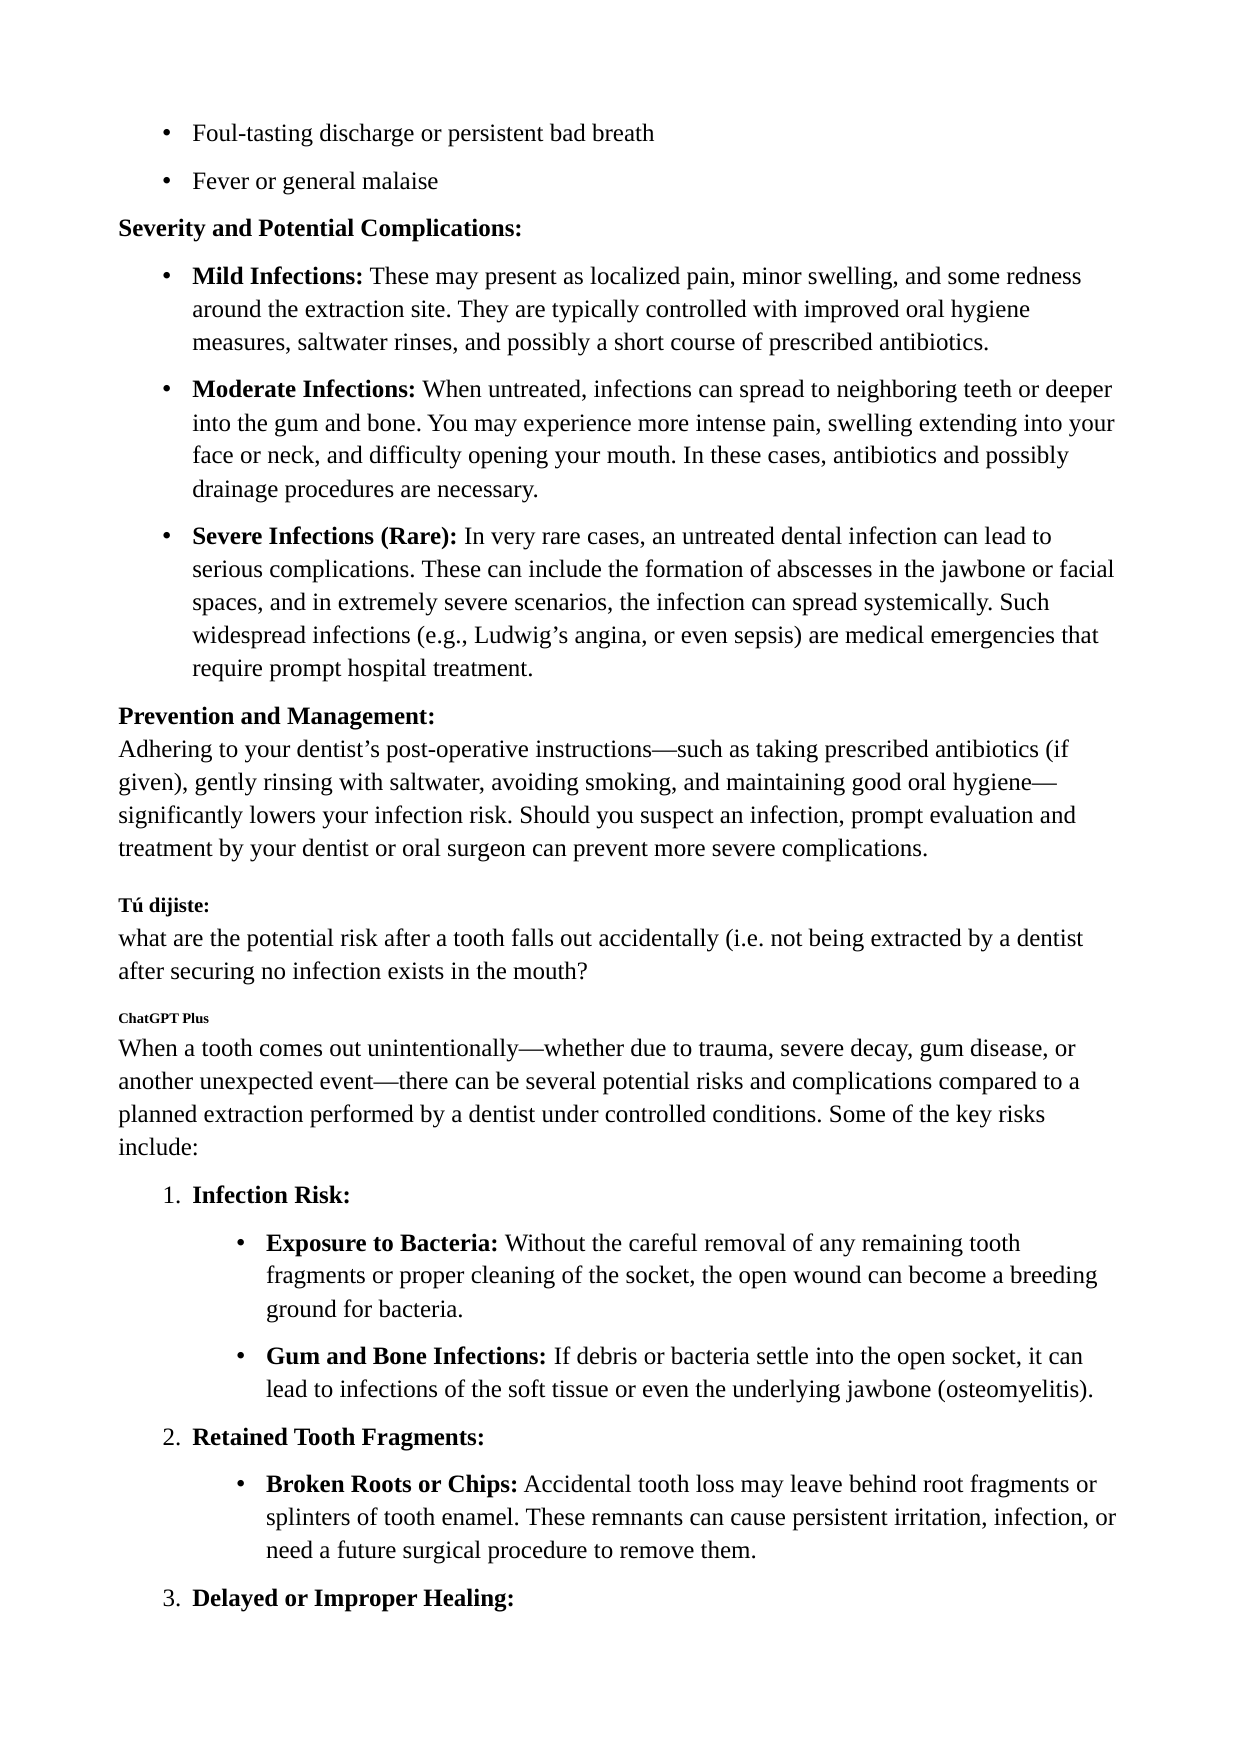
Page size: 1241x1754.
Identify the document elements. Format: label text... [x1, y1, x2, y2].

text what are the potential risk after a tooth falls out accidentally (i.e. not being extracted by a dentist after securing no infection exists in the mouth? [118, 923, 1122, 985]
list Delayed or Improper Healing: [162, 1583, 1122, 1612]
list Mild Infections: These may present as localized pain, minor swelling, and some redness around the extraction site. They are typically controlled with improved oral hygiene measures, saltwater rinses, and possibly a short course of prescribed antibiotics. [162, 261, 1122, 356]
list Retained Tooth Fragments: [162, 1422, 1122, 1451]
list Moderate Infections: When untreated, infections can spread to neighboring teeth or deeper into the gum and bone. You may experience more intense pain, swelling extending into your face or neck, and difficulty opening your mouth. In these cases, antibiotics and possibly drainage procedures are necessary. [162, 374, 1122, 502]
list Fever or general malaise [162, 166, 1122, 194]
text Prevention and Management: Adhering to your dentist’s post-operative instructions—such as taking prescribed antibiotics (if given), gently rinsing with saltwater, avoiding smoking, and maintaining good oral hygiene—significantly lowers your infection risk. Should you suspect an infection, prompt evaluation and treatment by your dentist or oral surgeon can prevent more severe complications. [118, 701, 1122, 862]
list Infection Risk: [162, 1180, 1122, 1209]
list Foul-tasting discharge or persistent bad breath [162, 118, 1122, 147]
list Gum and Bone Infections: If debris or bacteria settle into the open socket, it can lead to infections of the soft tissue or even the underlying jawbone (osteomyelitis). [236, 1341, 1122, 1403]
list Severe Infections (Rare): In very rare cases, an untreated dental infection can lead to serious complications. These can include the formation of abscesses in the jawbone or facial spaces, and in extremely severe scenarios, the infection can spread systemically. Such widespread infections (e.g., Ludwig’s angina, or even sepsis) are medical emergencies that require prompt hospital treatment. [162, 521, 1122, 682]
text When a tooth comes out unintentionally—whether due to trauma, severe decay, gum disease, or another unexpected event—there can be several potential risks and complications compared to a planned extraction performed by a dentist under controlled conditions. Some of the key risks include: [118, 1033, 1122, 1161]
list Exposure to Bacteria: Without the careful removal of any remaining tooth fragments or proper cleaning of the socket, the open wound can become a breeding ground for bacteria. [236, 1228, 1122, 1322]
text Severity and Potential Complications: [118, 213, 1122, 242]
subtitle ChatGPT Plus [118, 1010, 1122, 1027]
list Broken Roots or Chips: Accidental tooth loss may leave behind root fragments or splinters of tooth enamel. These remnants can cause persistent irritation, infection, or need a future surgical procedure to remove them. [236, 1469, 1122, 1564]
subtitle Tú dijiste: [118, 893, 1122, 917]
